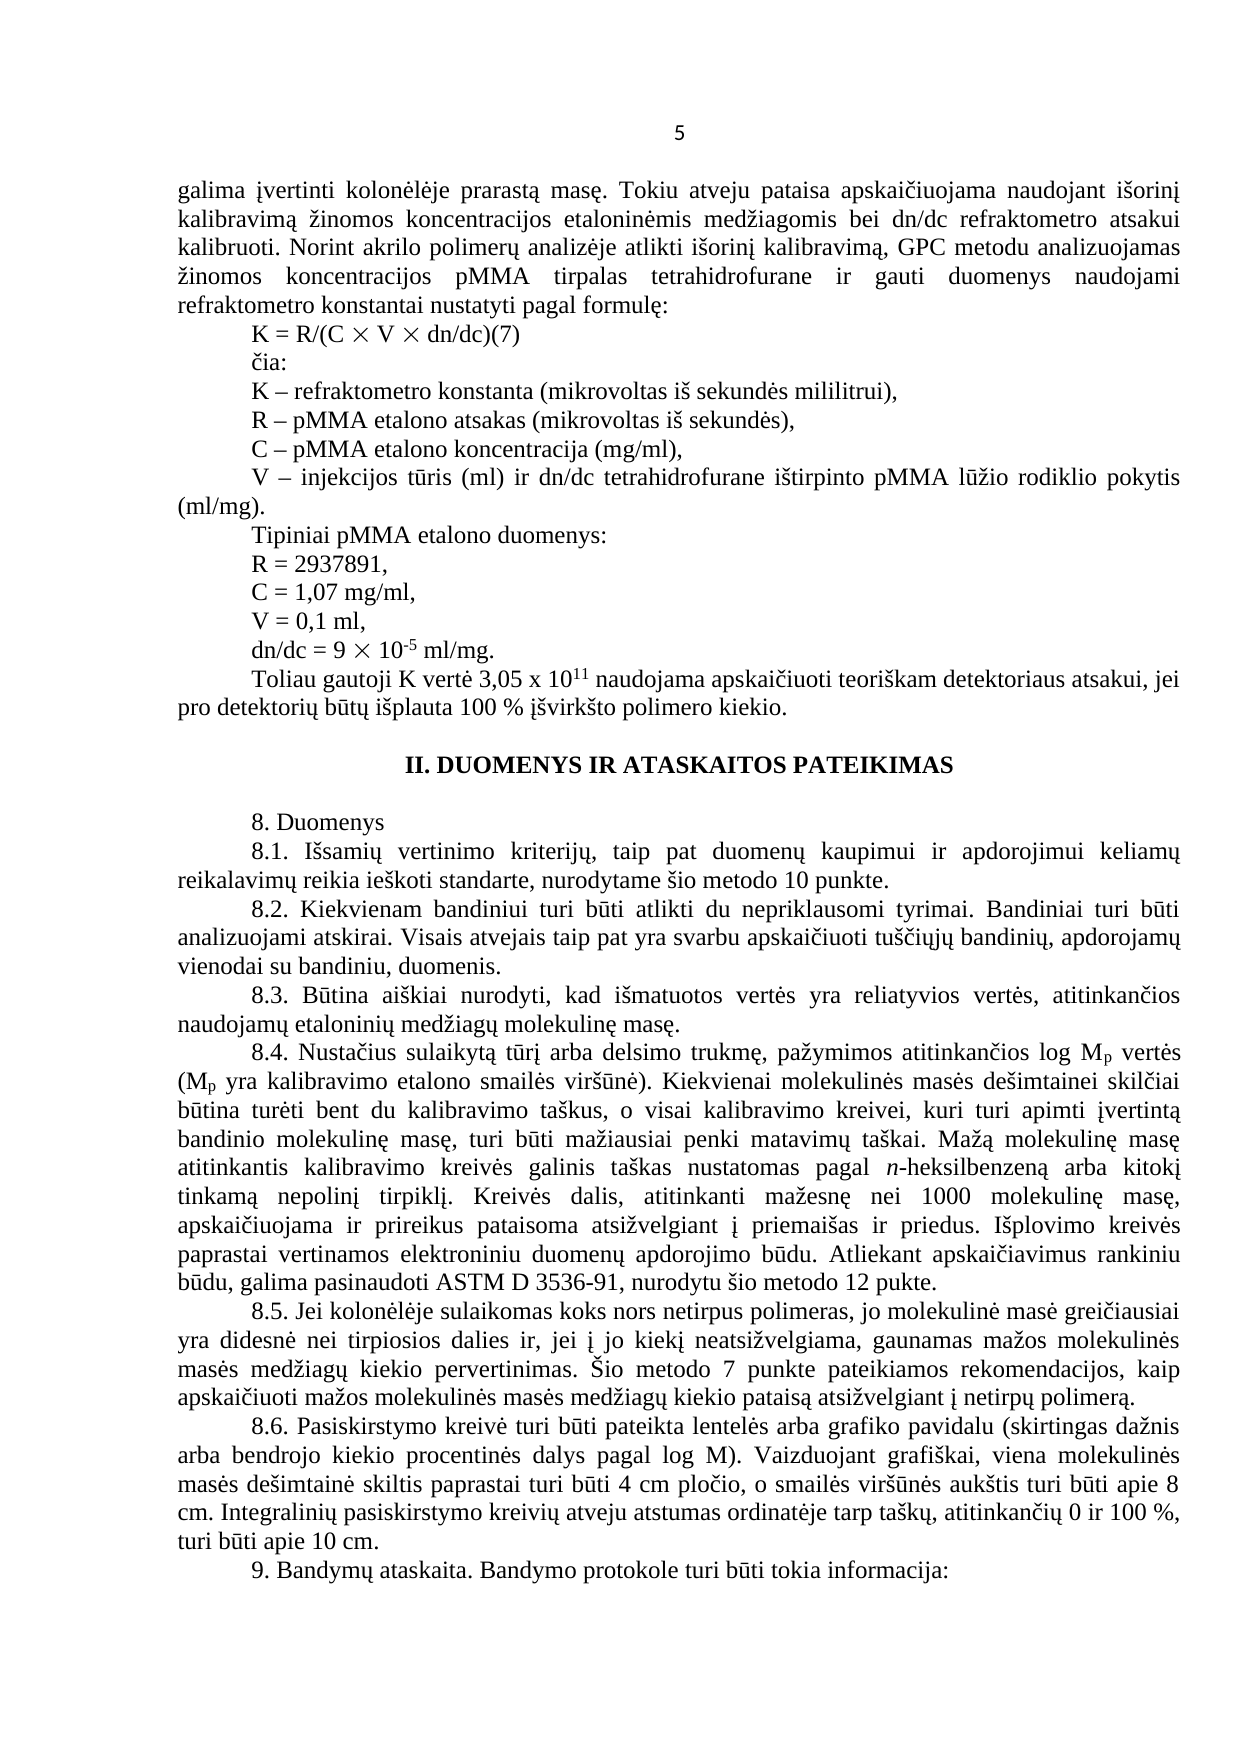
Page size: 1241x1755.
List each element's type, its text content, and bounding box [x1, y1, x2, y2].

text galima įvertinti kolonėlėje prarastą masę. Tokiu atveju pataisa apskaičiuojama naudojant išorinį kalibravimą žinomos koncentracijos etaloninėmis medžiagomis bei dn/dc refraktometro atsakui kalibruoti. Norint akrilo polimerų analizėje atlikti išorinį kalibravimą, GPC metodu analizuojamas žinomos koncentracijos pMMA tirpalas tetrahidrofurane ir gauti duomenys naudojami refraktometro konstantai nustatyti pagal formulę: [177, 175, 1181, 319]
text 8.4. Nustačius sulaikytą tūrį arba delsimo trukmę, pažymimos atitinkančios log Mp vertės (Mp yra kalibravimo etalono smailės viršūnė). Kiekvienai molekulinės masės dešimtainei skilčiai būtina turėti bent du kalibravimo taškus, o visai kalibravimo kreivei, kuri turi apimti įvertintą bandinio molekulinę masę, turi būti mažiausiai penki matavimų taškai. Mažą molekulinę masę atitinkantis kalibravimo kreivės galinis taškas nustatomas pagal n-heksilbenzeną arba kitokį tinkamą nepolinį tirpiklį. Kreivės dalis, atitinkanti mažesnę nei 1000 molekulinę masę, apskaičiuojama ir prireikus pataisoma atsižvelgiant į priemaišas ir priedus. Išplovimo kreivės paprastai vertinamos elektroniniu duomenų apdorojimo būdu. Atliekant apskaičiavimus rankiniu būdu, galima pasinaudoti ASTM D 3536-91, nurodytu šio metodo 12 pukte. [177, 1037, 1181, 1296]
text 8.6. Pasiskirstymo kreivė turi būti pateikta lentelės arba grafiko pavidalu (skirtingas dažnis arba bendrojo kiekio procentinės dalys pagal log M). Vaizduojant grafiškai, viena molekulinės masės dešimtainė skiltis paprastai turi būti 4 cm pločio, o smailės viršūnės aukštis turi būti apie 8 cm. Integralinių pasiskirstymo kreivių atveju atstumas ordinatėje tarp taškų, atitinkančių 0 ir 100 %, turi būti apie 10 cm. [177, 1411, 1181, 1555]
text čia: [177, 347, 1181, 376]
text 8.1. Išsamių vertinimo kriterijų, taip pat duomenų kaupimui ir apdorojimui keliamų reikalavimų reikia ieškoti standarte, nurodytame šio metodo 10 punkte. [177, 836, 1181, 894]
text 8.3. Būtina aiškiai nurodyti, kad išmatuotos vertės yra reliatyvios vertės, atitinkančios naudojamų etaloninių medžiagų molekulinę masę. [177, 980, 1181, 1037]
text R – pMMA etalono atsakas (mikrovoltas iš sekundės), [177, 405, 1181, 434]
text dn/dc = 9  10-5 ml/mg. [177, 635, 1181, 664]
text V = 0,1 ml, [177, 606, 1181, 635]
text Toliau gautoji K vertė 3,05 x 1011 naudojama apskaičiuoti teoriškam detektoriaus atsakui, jei pro detektorių būtų išplauta 100 % įšvirkšto polimero kiekio. [177, 664, 1181, 721]
text 8.5. Jei kolonėlėje sulaikomas koks nors netirpus polimeras, jo molekulinė masė greičiausiai yra didesnė nei tirpiosios dalies ir, jei į jo kiekį neatsižvelgiama, gaunamas mažos molekulinės masės medžiagų kiekio pervertinimas. Šio metodo 7 punkte pateikiamos rekomendacijos, kaip apskaičiuoti mažos molekulinės masės medžiagų kiekio pataisą atsižvelgiant į netirpų polimerą. [177, 1296, 1181, 1411]
text R = 2937891, [177, 549, 1181, 577]
text II. DUOMENYS IR ATASKAITos pateikimas [177, 750, 1181, 779]
text V – injekcijos tūris (ml) ir dn/dc tetrahidrofurane ištirpinto pMMA lūžio rodiklio pokytis (ml/mg). [177, 462, 1181, 520]
text 9. Bandymų ataskaita. Bandymo protokole turi būti tokia informacija: [177, 1555, 1181, 1584]
text K – refraktometro konstanta (mikrovoltas iš sekundės mililitrui), [177, 376, 1181, 405]
text K = R/(C  V  dn/dc)(7) [177, 319, 1181, 347]
text C – pMMA etalono koncentracija (mg/ml), [177, 434, 1181, 462]
text Tipiniai pMMA etalono duomenys: [177, 520, 1181, 549]
text C = 1,07 mg/ml, [177, 577, 1181, 606]
text 8.2. Kiekvienam bandiniui turi būti atlikti du nepriklausomi tyrimai. Bandiniai turi būti analizuojami atskirai. Visais atvejais taip pat yra svarbu apskaičiuoti tuščiųjų bandinių, apdorojamų vienodai su bandiniu, duomenis. [177, 894, 1181, 980]
text 8. Duomenys [177, 807, 1181, 836]
